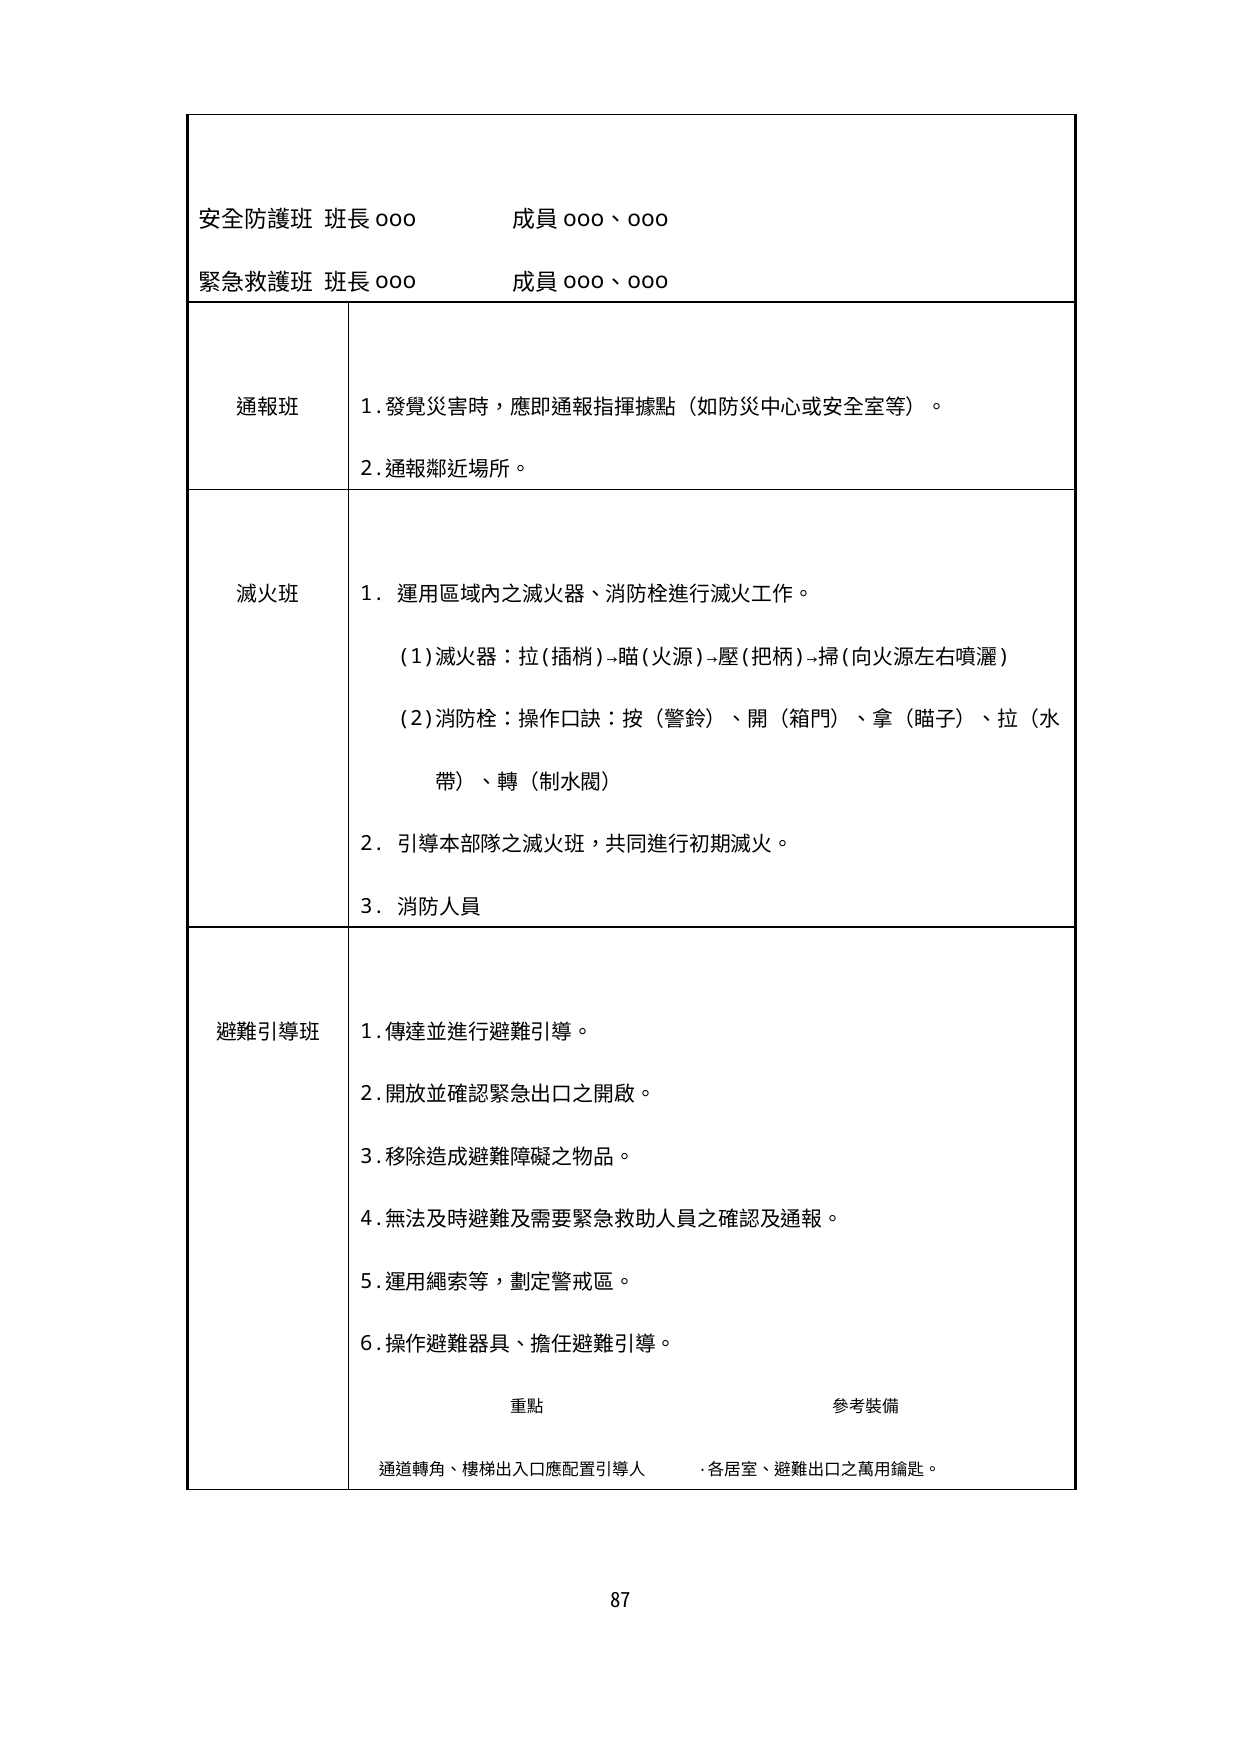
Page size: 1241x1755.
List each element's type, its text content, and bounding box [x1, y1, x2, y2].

table_cell 避難引導班 [189, 928, 348, 1488]
table_cell 安全防護班 班長ooo 成員ooo、ooo 緊急救護班 班長ooo 成員ooo、ooo [189, 115, 1074, 301]
table_cell 運用區域內之滅火器、消防栓進行滅火工作。 滅火器：拉(插梢)→瞄(火源)→壓(把柄)→掃(向火源左右噴灑) 消防栓：操作口訣：按（警鈴）、開（箱門）、拿（瞄子）、拉（水帶）、轉（制水閥） 引導本部隊之滅火班，共同進行初期滅火。 消防人員 [349, 490, 1074, 926]
table_cell 滅火班 [189, 490, 348, 926]
table_cell 通報班 [189, 303, 348, 488]
table_cell 1.發覺災害時，應即通報指揮據點（如防災中心或安全室等）。 2.通報鄰近場所。 [349, 303, 1074, 488]
table_cell 通道轉角、樓梯出入口應配置引導人 [367, 1426, 686, 1488]
table_header 參考裝備 [686, 1364, 1044, 1426]
table_cell 1.傳達並進行避難引導。 2.開放並確認緊急出口之開啟。 3.移除造成避難障礙之物品。 4.無法及時避難及需要緊急救助人員之確認及通報。 5.運用繩索等，劃定警戒區。 6.操作避難器具、擔任避難引導。 [349, 928, 1074, 1488]
table_cell ‧各居室、避難出口之萬用鑰匙。 [686, 1426, 1044, 1488]
table_header 重點 [367, 1364, 686, 1426]
